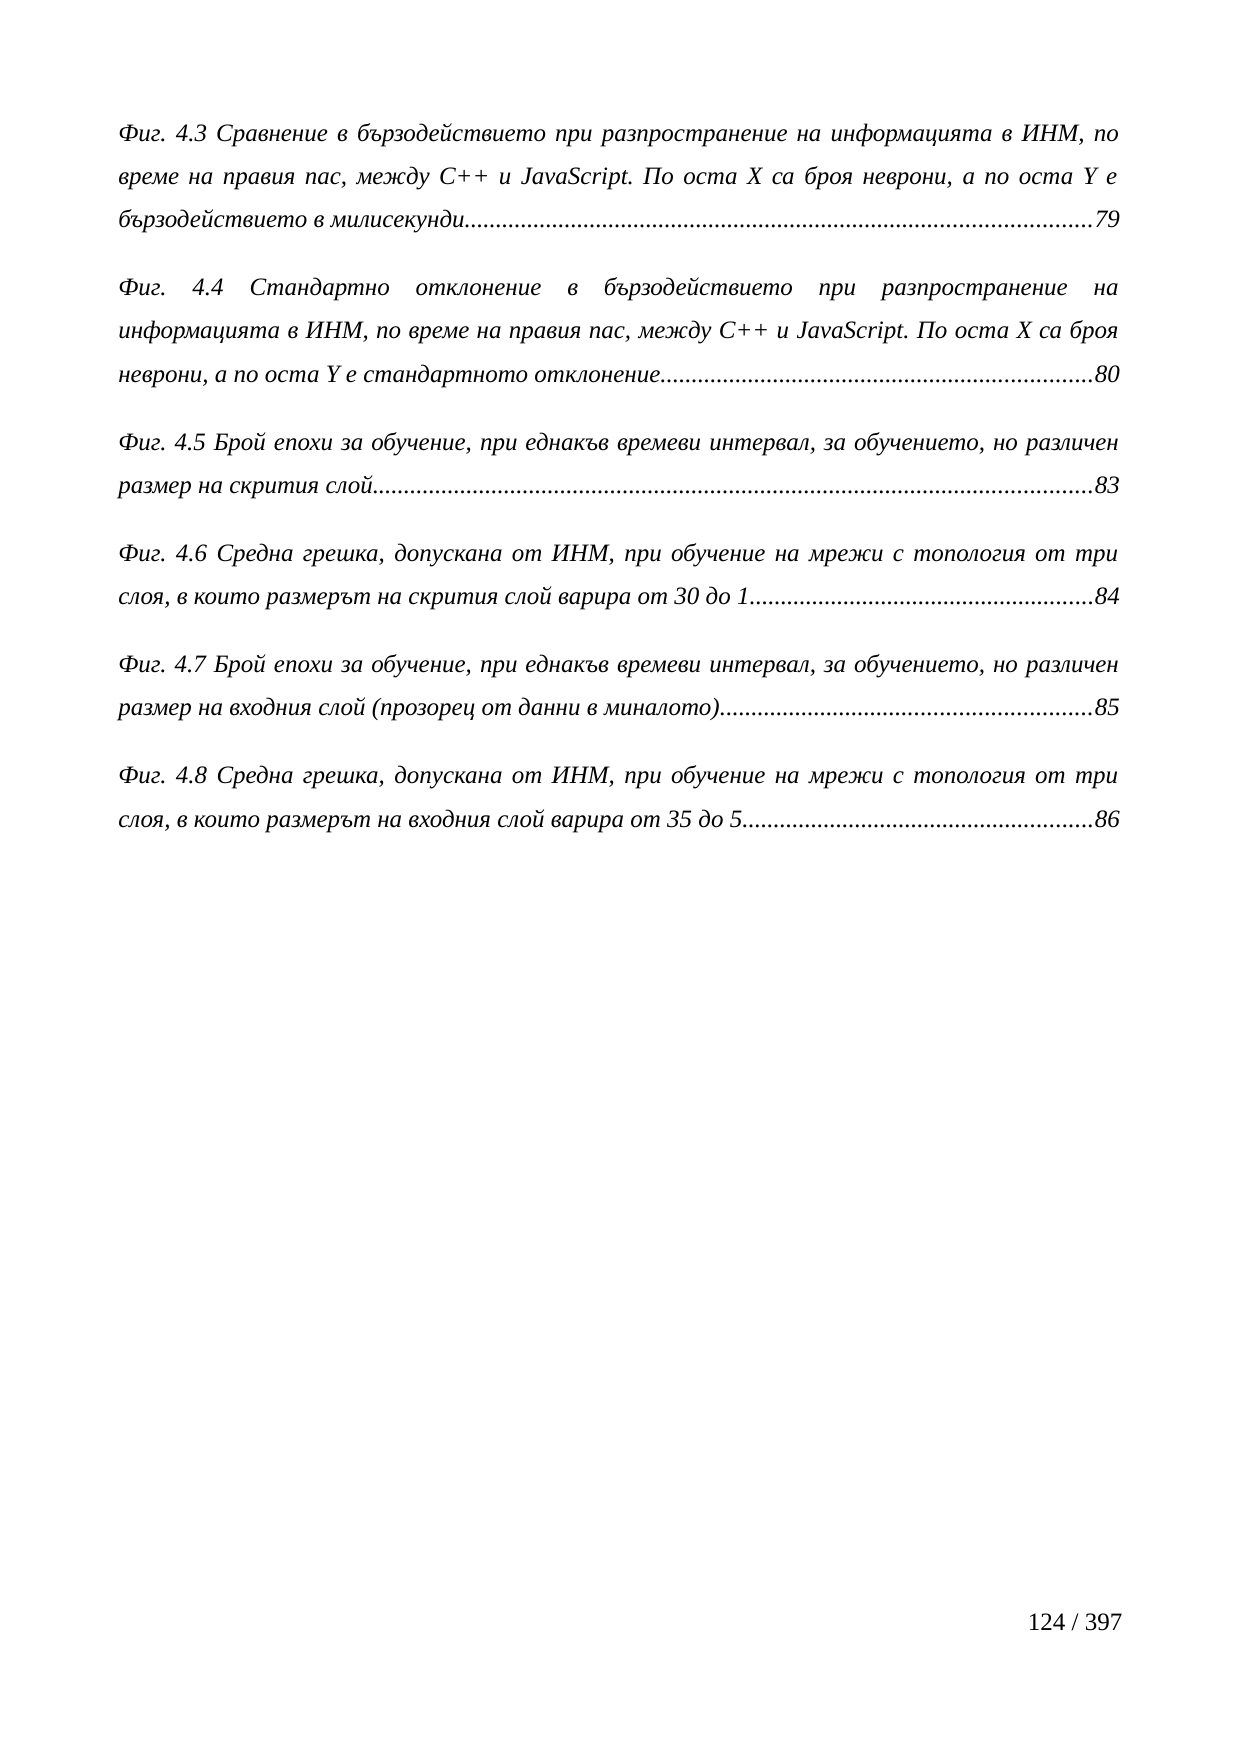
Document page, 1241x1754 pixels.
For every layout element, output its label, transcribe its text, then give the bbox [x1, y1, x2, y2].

text Фиг. 4.5 Брой епохи за обучение, при еднакъв времеви интервал, за обучението, но различен размер на скрития слой. 83 [118, 427, 1122, 499]
text Фиг. 4.3 Сравнение в бързодействието при разпространение на информацията в ИНМ, по време на правия пас, между C++ и JavaScript. По оста X са броя неврони, а по оста Y е бързодействието в милисекунди. 79 [118, 118, 1122, 233]
text Фиг. 4.8 Средна грешка, допускана от ИНМ, при обучение на мрежи с топология от три слоя, в които размерът на входния слой варира от 35 до 5. 86 [118, 761, 1122, 832]
text Фиг. 4.6 Средна грешка, допускана от ИНМ, при обучение на мрежи с топология от три слоя, в които размерът на скрития слой варира от 30 до 1. 84 [118, 538, 1122, 610]
text Фиг. 4.7 Брой епохи за обучение, при еднакъв времеви интервал, за обучението, но различен размер на входния слой (прозорец от данни в миналото). 85 [118, 649, 1122, 721]
text Фиг. 4.4 Стандартно отклонение в бързодействието при разпространение на информацията в ИНМ, по време на правия пас, между C++ и JavaScript. По оста X са броя неврони, а по оста Y е стандартното отклонение. 80 [118, 272, 1122, 387]
